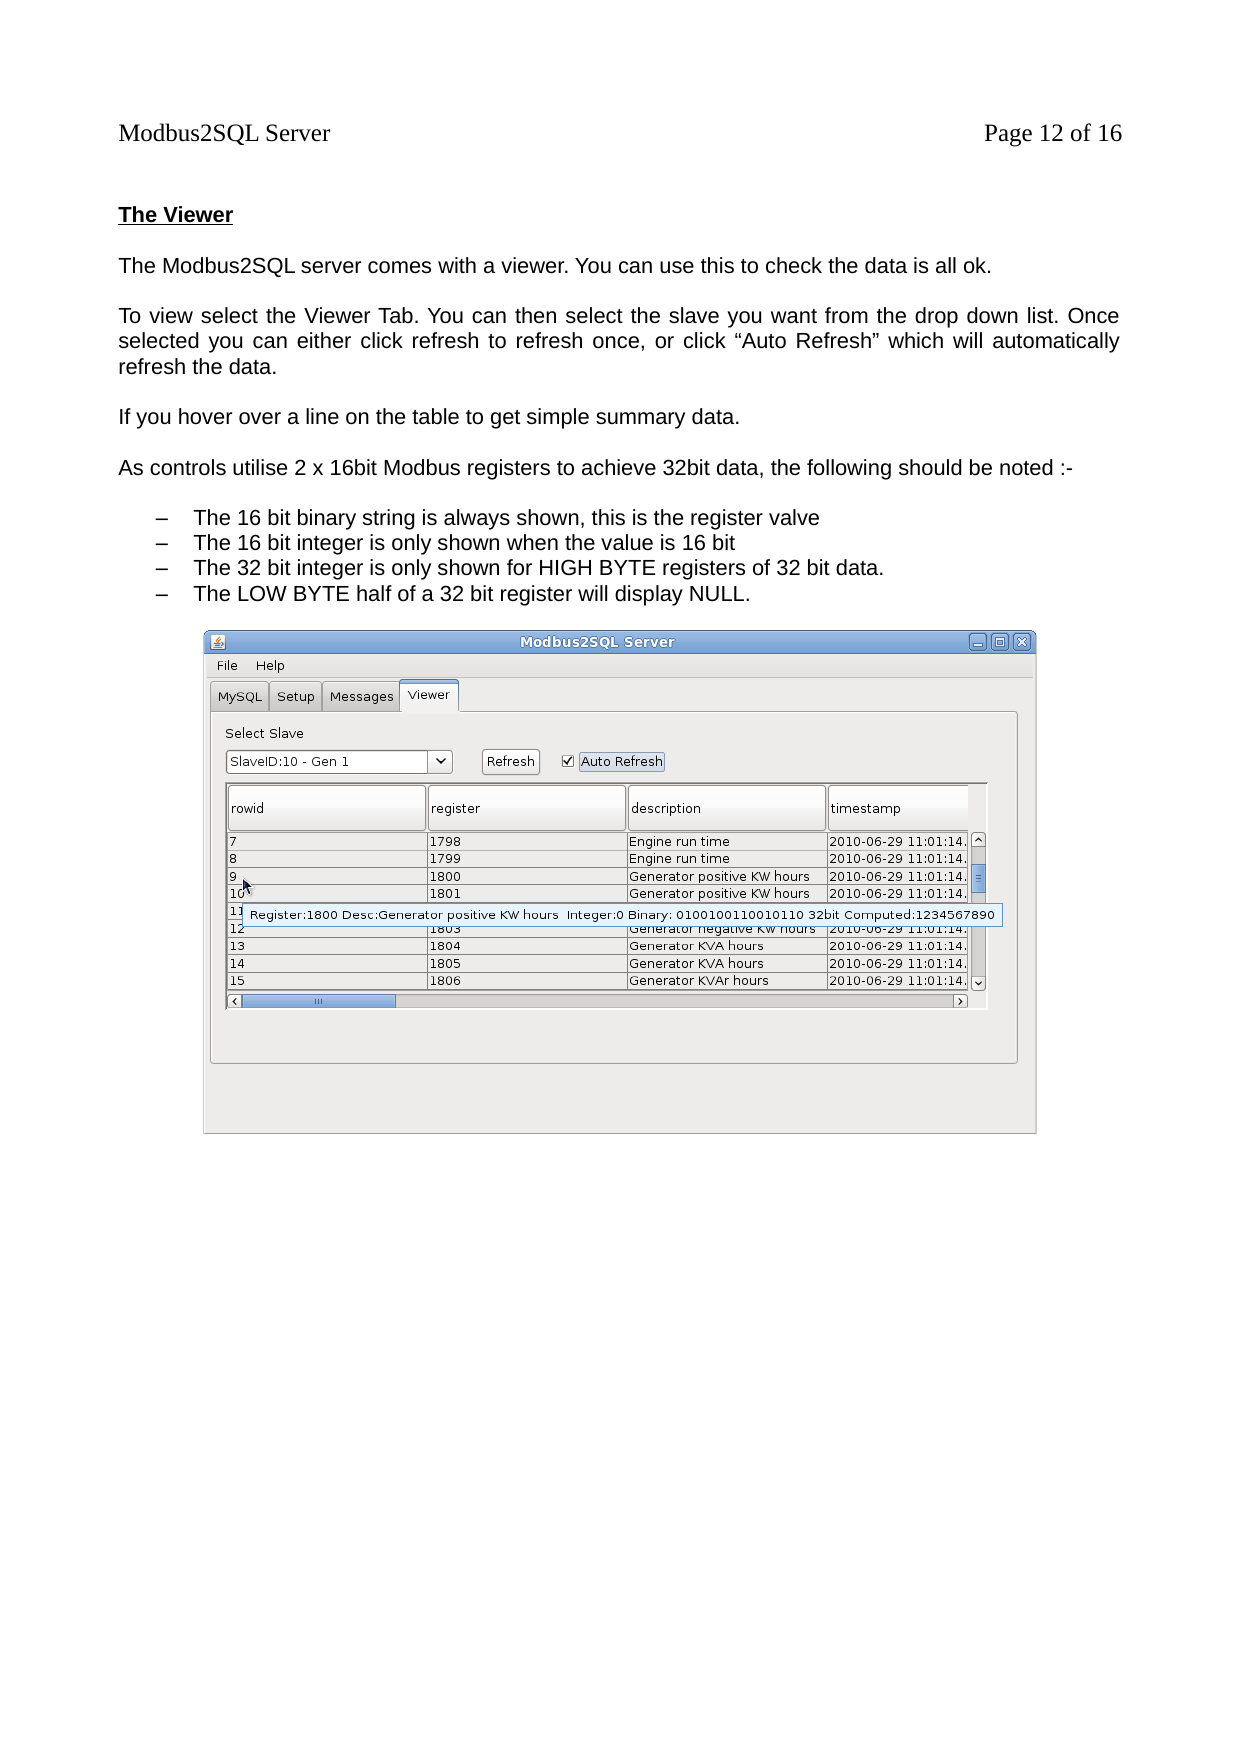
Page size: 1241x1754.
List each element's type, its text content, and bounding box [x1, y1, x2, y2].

text To view select the Viewer Tab. You can then select the slave you want from the drop down list. Once selected you can either click refresh to refresh once, or click “Auto Refresh” which will automatically refresh the data. [118, 303, 1122, 379]
text If you hover over a line on the table to get simple summary data. [118, 404, 1122, 429]
list The LOW BYTE half of a 32 bit register will display NULL. [156, 580, 1122, 606]
text As controls utilise 2 x 16bit Modbus registers to achieve 32bit data, the following should be noted :- [118, 454, 1122, 479]
list The 16 bit integer is only shown when the value is 16 bit [156, 530, 1122, 555]
list The 32 bit integer is only shown for HIGH BYTE registers of 32 bit data. [156, 555, 1122, 580]
list The 16 bit binary string is always shown, this is the register valve [156, 505, 1122, 530]
text The Viewer [118, 202, 1122, 227]
text The Modbus2SQL server comes with a viewer. You can use this to check the data is all ok. [118, 253, 1122, 278]
picture [203, 630, 1037, 1134]
